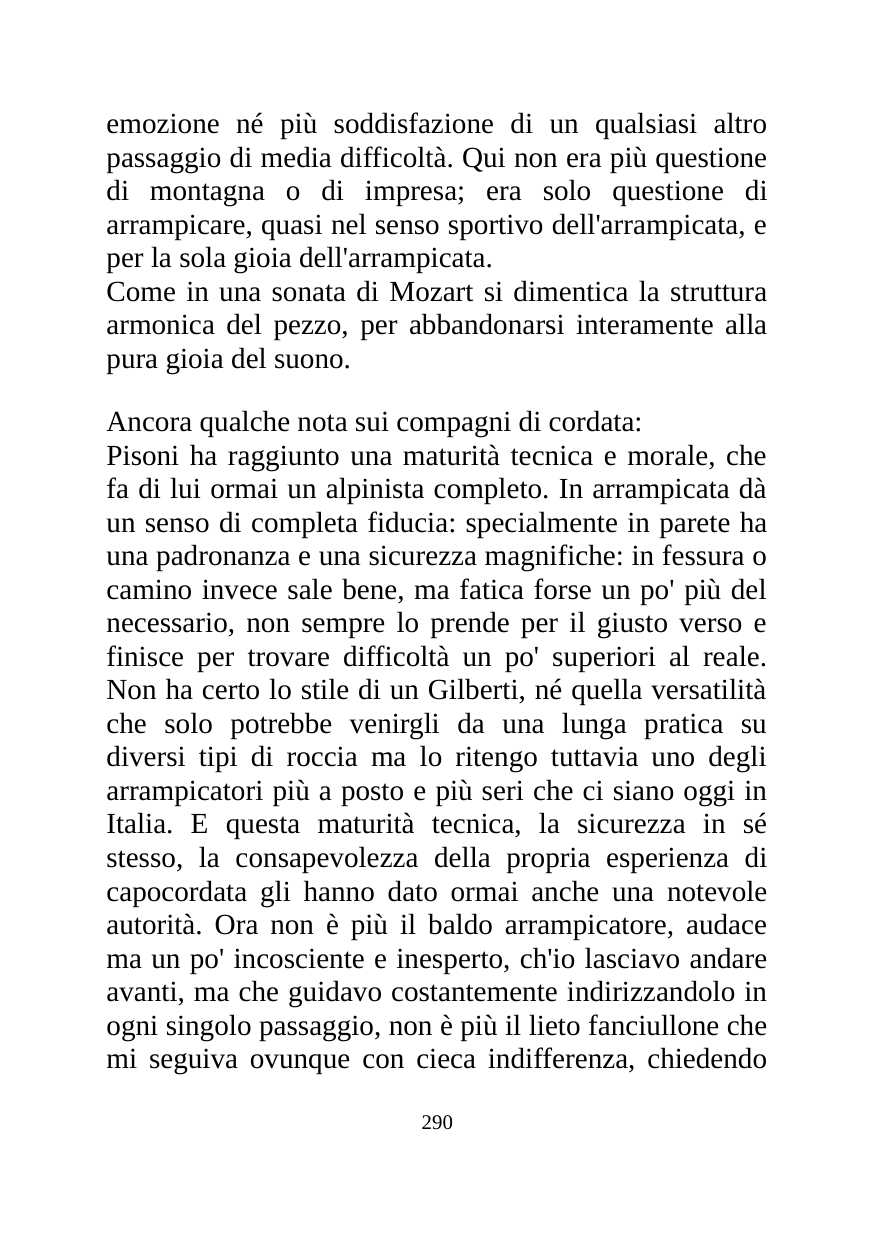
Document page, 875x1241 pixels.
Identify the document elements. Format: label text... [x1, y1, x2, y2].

text Come in una sonata di Mozart si dimentica la struttura armonica del pezzo, per abbandonarsi interamente alla pura gioia del suono. [106, 274, 768, 374]
text Pisoni ha raggiunto una maturità tecnica e morale, che fa di lui ormai un alpinista completo. In arrampicata dà un senso di completa fiducia: specialmente in parete ha una padronanza e una sicurezza magnifiche: in fessura o camino invece sale bene, ma fatica forse un po' più del necessario, non sempre lo prende per il giusto verso e finisce per trovare difficoltà un po' superiori al reale. Non ha certo lo stile di un Gilberti, né quella versatilità che solo potrebbe venirgli da una lunga pratica su diversi tipi di roccia ma lo ritengo tuttavia uno degli arrampicatori più a posto e più seri che ci siano oggi in Italia. E questa maturità tecnica, la sicurezza in sé stesso, la consapevolezza della propria esperienza di capocordata gli hanno dato ormai anche una notevole autorità. Ora non è più il baldo arrampicatore, audace ma un po' incosciente e inesperto, ch'io lasciavo andare avanti, ma che guidavo costantemente indirizzandolo in ogni singolo passaggio, non è più il lieto fanciullone che mi seguiva ovunque con cieca indifferenza, chiedendo [106, 438, 768, 1075]
text emozione né più soddisfazione di un qualsiasi altro passaggio di media difficoltà. Qui non era più questione di montagna o di impresa; era solo questione di arrampicare, quasi nel senso sportivo dell'arrampicata, e per la sola gioia dell'arrampicata. [106, 106, 768, 274]
text Ancora qualche nota sui compagni di cordata: [106, 404, 768, 438]
